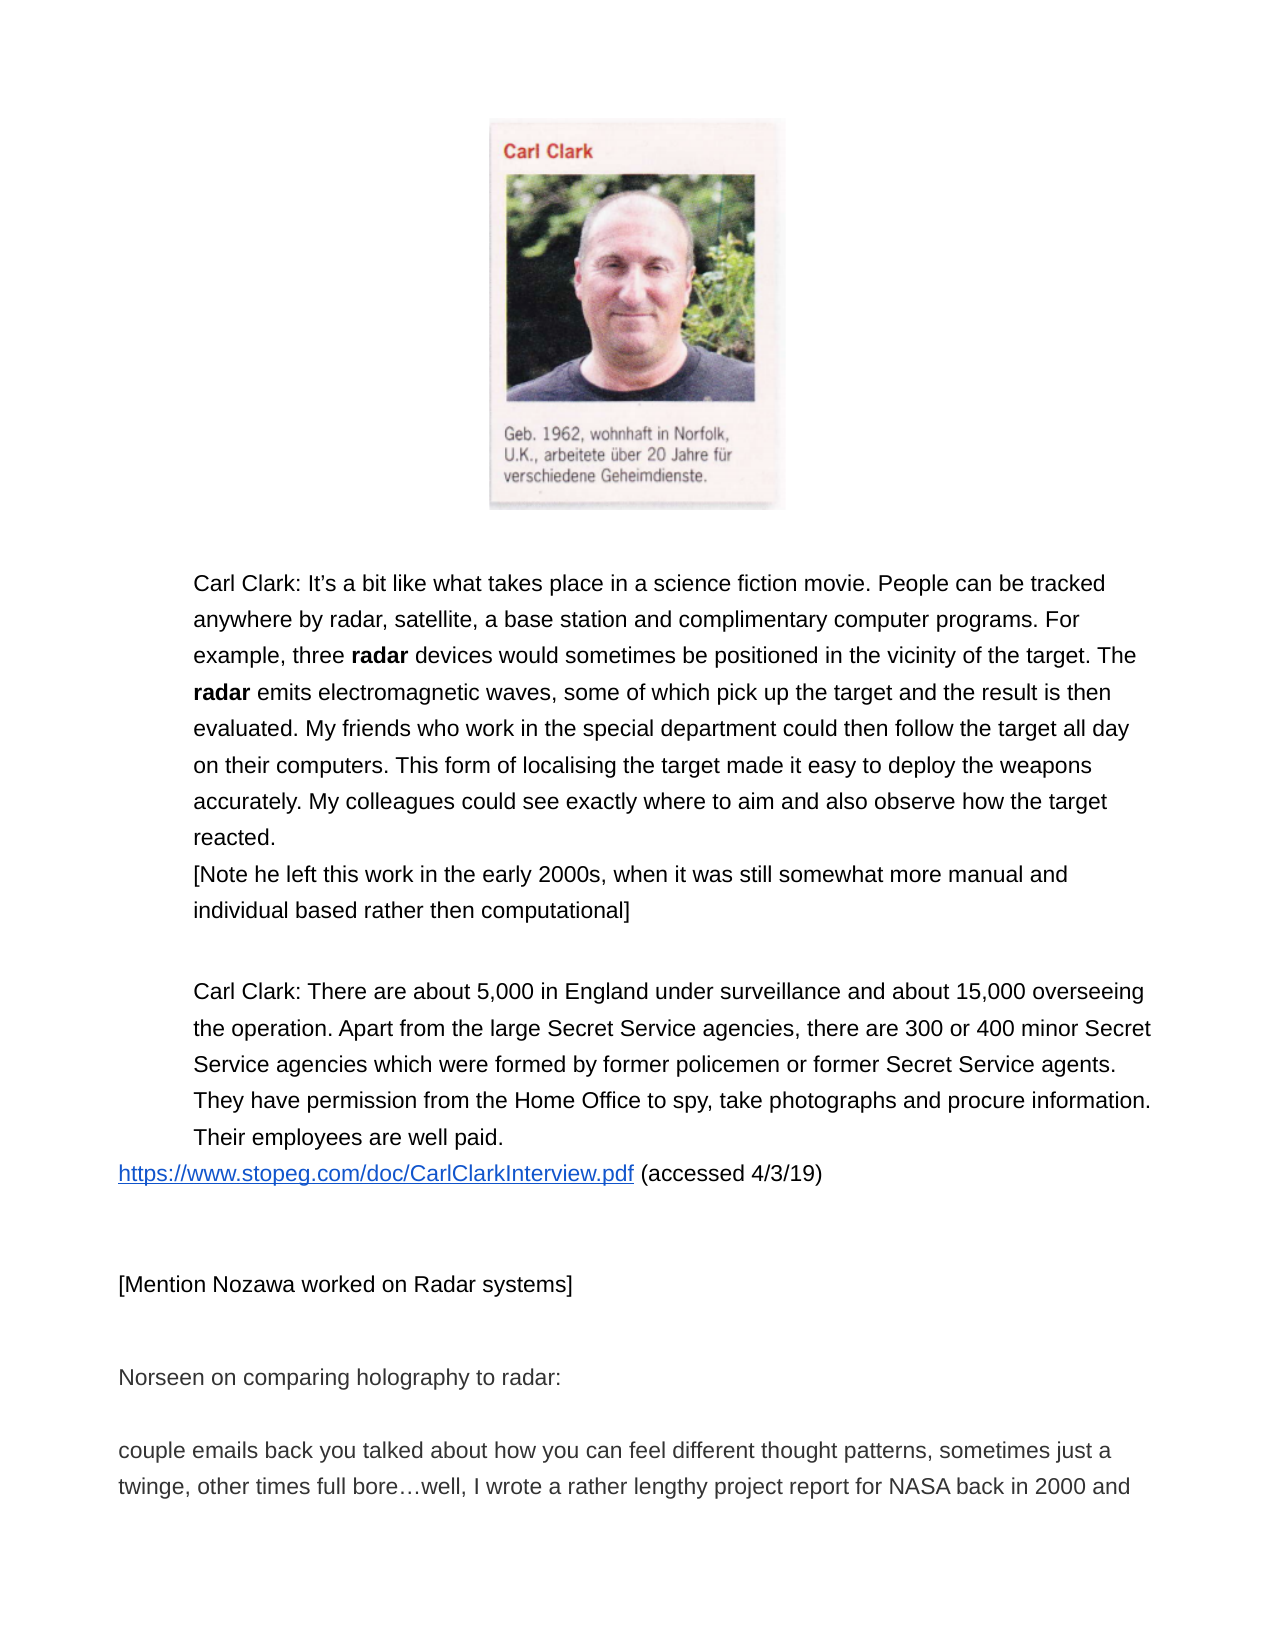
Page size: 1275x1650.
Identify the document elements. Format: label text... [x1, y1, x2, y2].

text [Mention Nozawa worked on Radar systems] [118, 1271, 1157, 1298]
text couple emails back you talked about how you can feel different thought patterns, sometimes just a twinge, other times full bore…well, I wrote a rather lengthy project report for NASA back in 2000 and [118, 1437, 1157, 1499]
text Carl Clark: It’s a bit like what takes place in a science fiction movie. People can be tracked anywhere by radar, satellite, a base station and complimentary computer programs. For example, three radar devices would sometimes be positioned in the vicinity of the target. The radar emits electromagnetic waves, some of which pick up the target and the result is then evaluated. My friends who work in the special department could then follow the target all day on their computers. This form of localising the target made it easy to deploy the weapons accurately. My colleagues could see exactly where to aim and also observe how the target reacted. [193, 570, 1157, 851]
text https://www.stopeg.com/doc/CarlClarkInterview.pdf (accessed 4/3/19) [118, 1160, 1157, 1186]
picture [489, 118, 786, 510]
text Carl Clark: There are about 5,000 in England under surveillance and about 15,000 overseeing the operation. Apart from the large Secret Service agencies, there are 300 or 400 minor Secret Service agencies which were formed by former policemen or former Secret Service agents. They have permission from the Home Office to spy, take photographs and procure information. Their employees are well paid. [193, 978, 1157, 1150]
text Norseen on comparing holography to radar: [118, 1364, 1157, 1391]
text [Note he left this work in the early 2000s, when it was still somewhat more manual and individual based rather then computational] [193, 861, 1157, 923]
